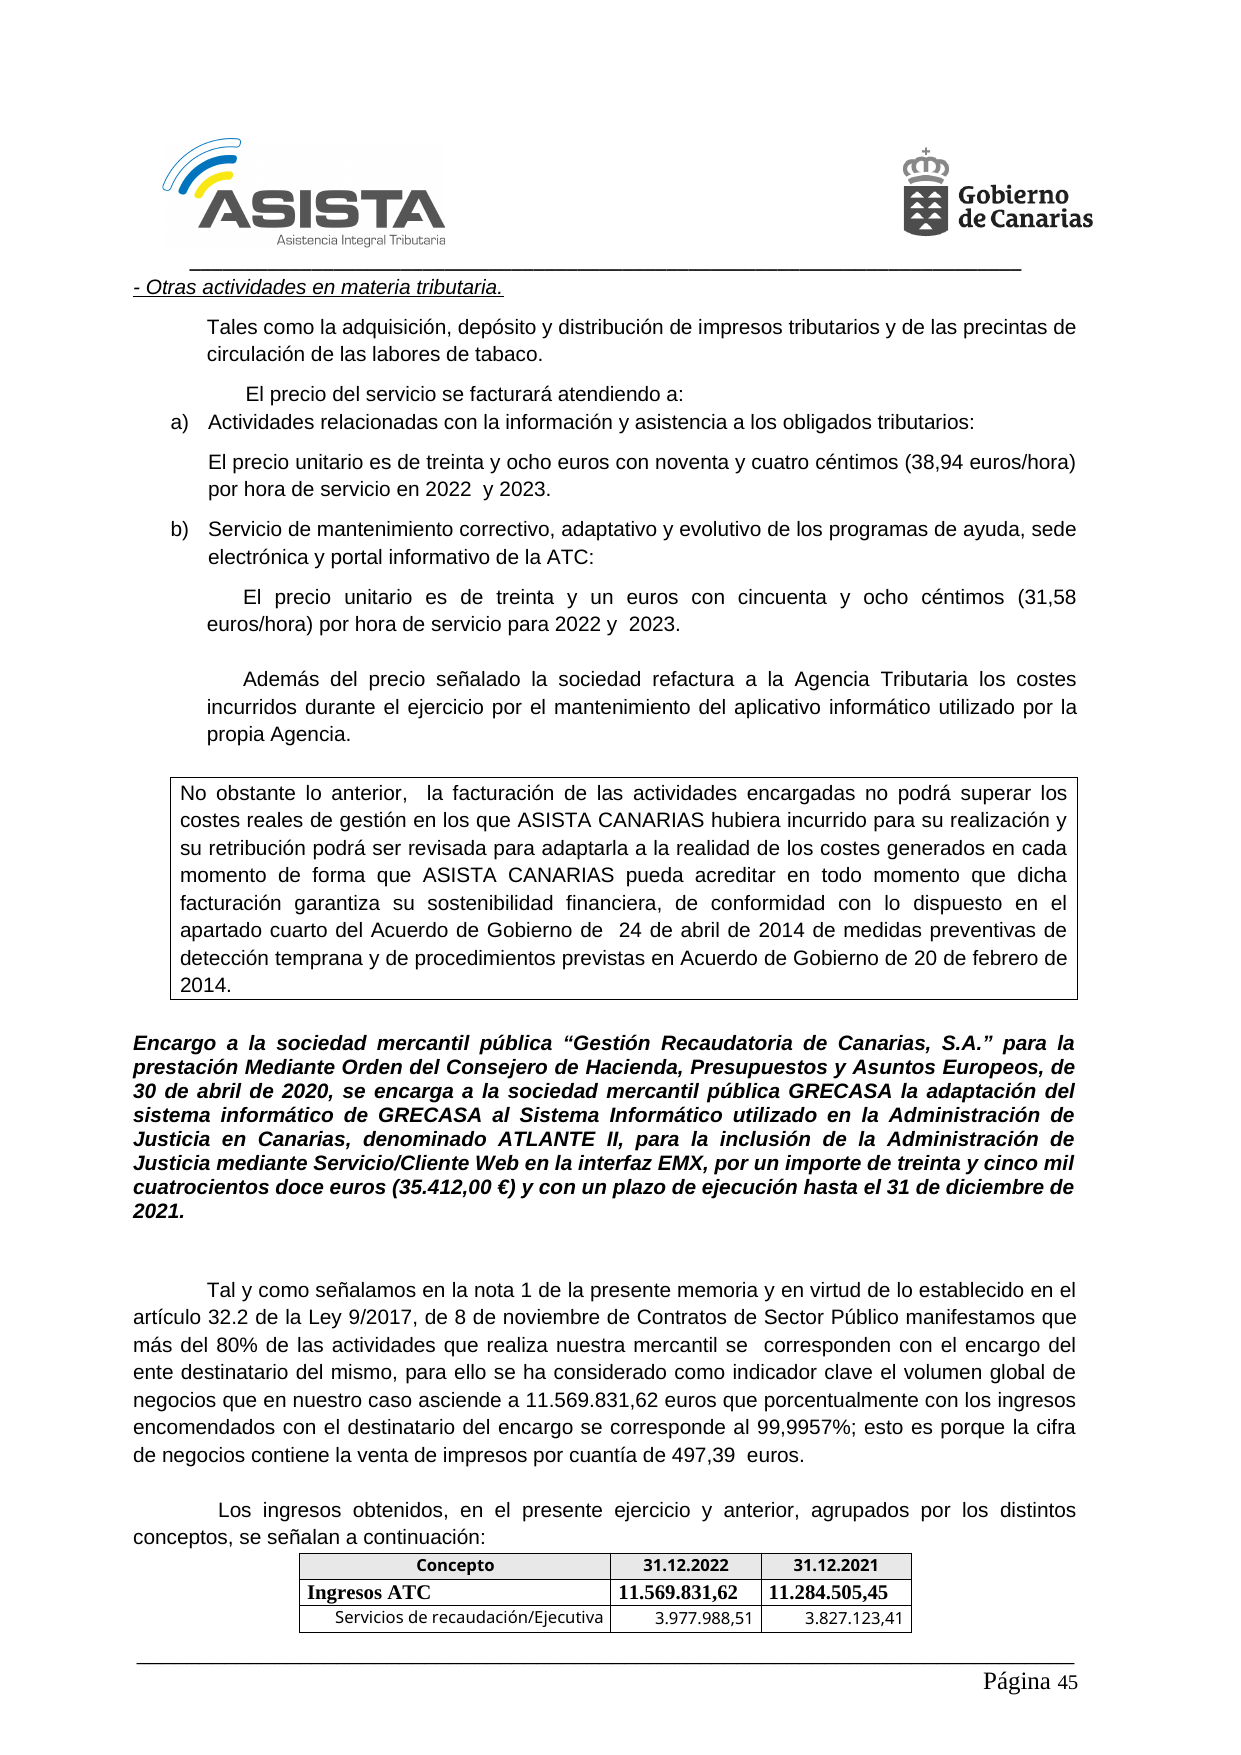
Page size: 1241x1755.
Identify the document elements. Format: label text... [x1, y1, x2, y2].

text - Otras actividades en materia tributaria. [133, 275, 1078, 299]
text El precio del servicio se facturará atendiendo a: [208, 382, 1078, 406]
text Tales como la adquisición, depósito y distribución de impresos tributarios y de las precintas de circulación de las labores de tabaco. [207, 315, 1078, 366]
text Encargo a la sociedad mercantil pública “Gestión Recaudatoria de Canarias, S.A.” para la prestación Mediante Orden del Consejero de Hacienda, Presupuestos y Asuntos Europeos, de 30 de abril de 2020, se encarga a la sociedad mercantil pública GRECASA la adaptación del sistema informático de GRECASA al Sistema Informático utilizado en la Administración de Justicia en Canarias, denominado ATLANTE II, para la inclusión de la Administración de Justicia mediante Servicio/Cliente Web en la interfaz EMX, por un importe de treinta y cinco mil cuatrocientos doce euros (35.412,00 €) y con un plazo de ejecución hasta el 31 de diciembre de 2021. [133, 1031, 1078, 1223]
table_header 31.12.2021 [762, 1554, 911, 1579]
list Actividades relacionadas con la información y asistencia a los obligados tributarios: [170, 410, 1078, 434]
table_cell Servicios de recaudación/Ejecutiva [300, 1606, 610, 1632]
table_cell 3.977.988,51 [611, 1606, 761, 1632]
table_cell Ingresos ATC [300, 1580, 610, 1604]
text Los ingresos obtenidos, en el presente ejercicio y anterior, agrupados por los distintos conceptos, se señalan a continuación: [133, 1498, 1078, 1549]
list Servicio de mantenimiento correctivo, adaptativo y evolutivo de los programas de ayuda, sede electrónica y portal informativo de la ATC: [170, 517, 1078, 569]
text El precio unitario es de treinta y ocho euros con noventa y cuatro céntimos (38,94 euros/hora) por hora de servicio en 2022 y 2023. [208, 450, 1078, 501]
text Además del precio señalado la sociedad refactura a la Agencia Tributaria los costes incurridos durante el ejercicio por el mantenimiento del aplicativo informático utilizado por la propia Agencia. [207, 667, 1078, 746]
table_cell 11.284.505,45 [762, 1580, 911, 1604]
table_header Concepto [300, 1554, 610, 1579]
text No obstante lo anterior, la facturación de las actividades encargadas no podrá superar los costes reales de gestión en los que ASISTA CANARIAS hubiera incurrido para su realización y su retribución podrá ser revisada para adaptarla a la realidad de los costes generados en cada momento de forma que ASISTA CANARIAS pueda acreditar en todo momento que dicha facturación garantiza su sostenibilidad financiera, de conformidad con lo dispuesto en el apartado cuarto del Acuerdo de Gobierno de 24 de abril de 2014 de medidas preventivas de detección temprana y de procedimientos previstas en Acuerdo de Gobierno de 20 de febrero de 2014. [171, 778, 1077, 999]
table_header 31.12.2022 [611, 1554, 761, 1579]
table_cell 3.827.123,41 [762, 1606, 911, 1632]
text El precio unitario es de treinta y un euros con cincuenta y ocho céntimos (31,58 euros/hora) por hora de servicio para 2022 y 2023. [207, 585, 1078, 636]
table_cell 11.569.831,62 [611, 1580, 761, 1604]
text Tal y como señalamos en la nota 1 de la presente memoria y en virtud de lo establecido en el artículo 32.2 de la Ley 9/2017, de 8 de noviembre de Contratos de Sector Público manifestamos que más del 80% de las actividades que realiza nuestra mercantil se corresponden con el encargo del ente destinatario del mismo, para ello se ha considerado como indicador clave el volumen global de negocios que en nuestro caso asciende a 11.569.831,62 euros que porcentualmente con los ingresos encomendados con el destinatario del encargo se corresponde al 99,9957%; esto es porque la cifra de negocios contiene la venta de impresos por cuantía de 497,39 euros. [133, 1278, 1078, 1467]
